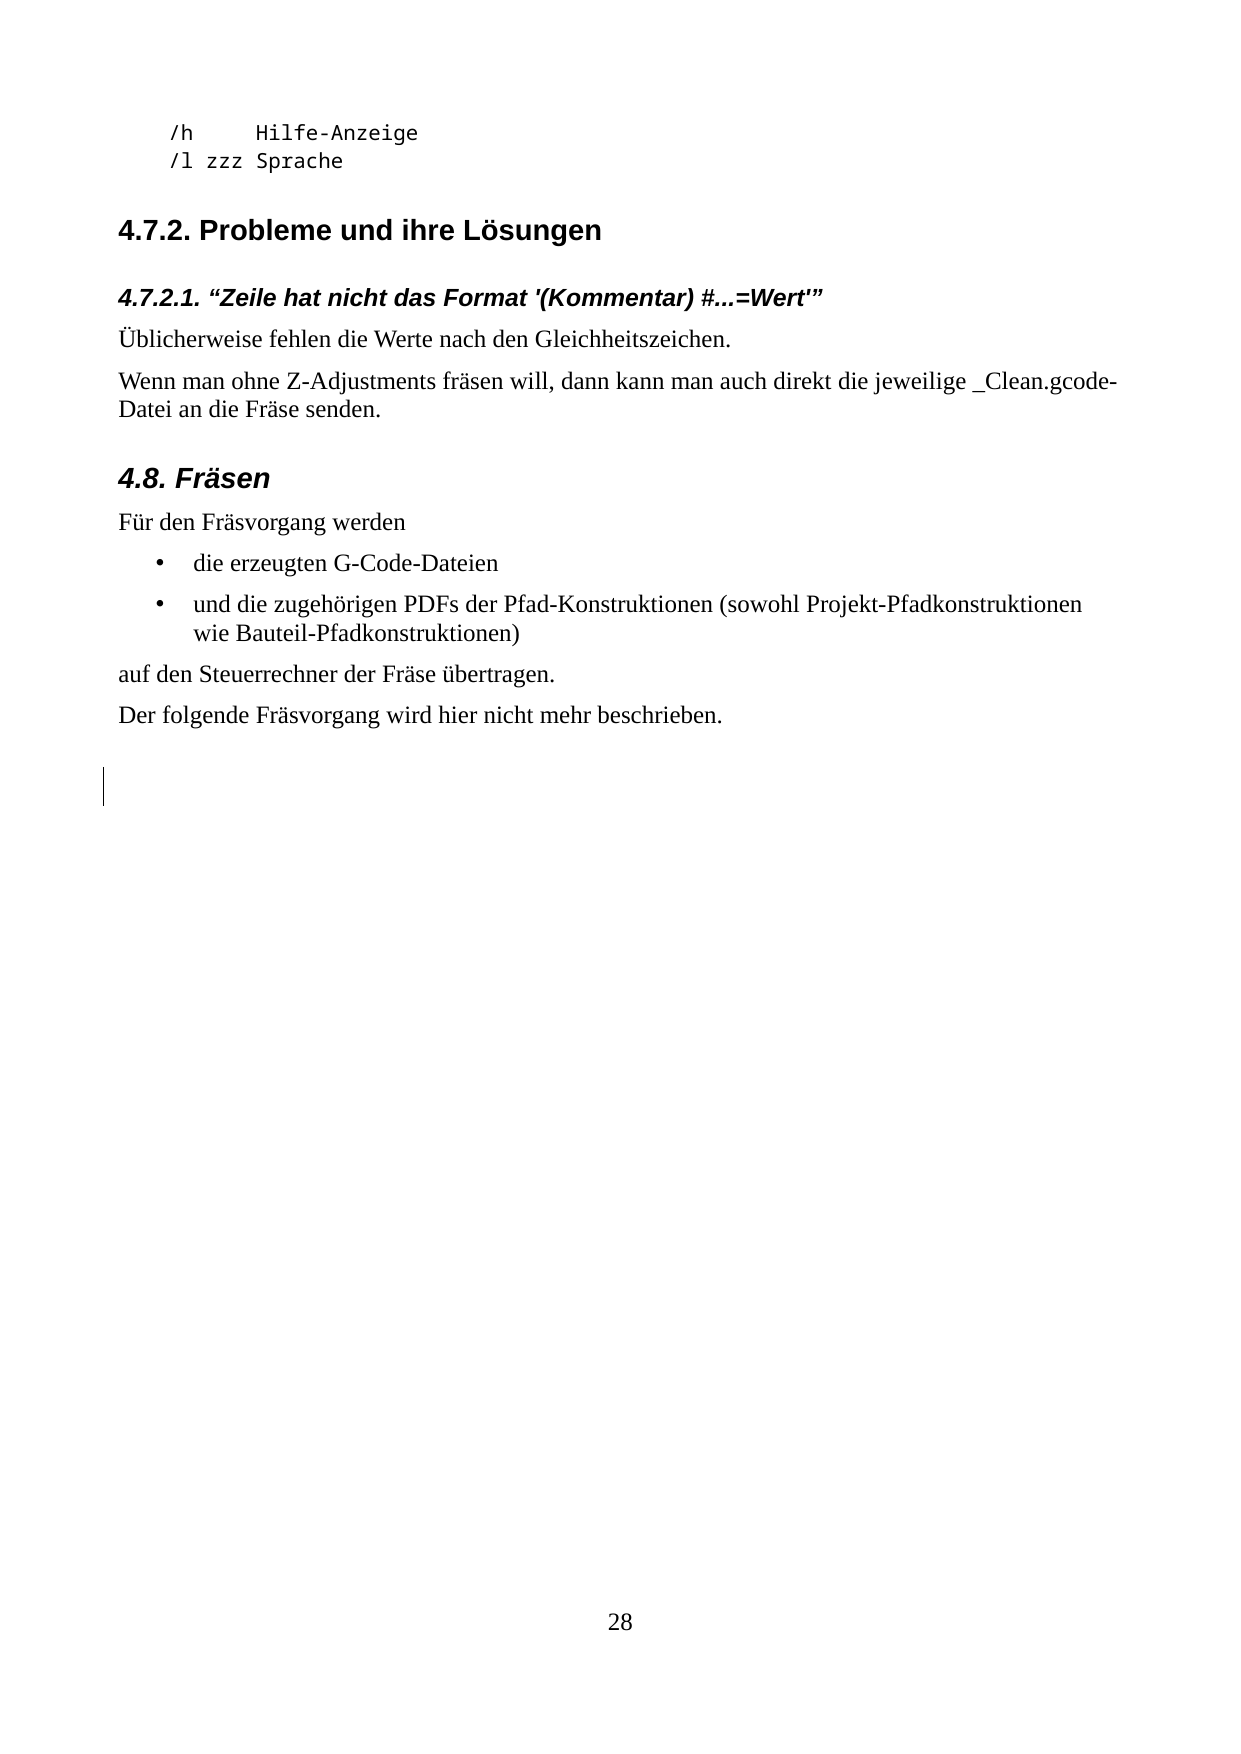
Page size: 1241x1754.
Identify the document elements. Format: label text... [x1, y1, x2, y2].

subtitle 4.8. Fräsen [118, 461, 1122, 494]
subtitle 4.7.2.1. “Zeile hat nicht das Format '(Kommentar) #...=Wert'” [118, 283, 1122, 312]
text Der folgende Fräsvorgang wird hier nicht mehr beschrieben. [118, 701, 1122, 729]
subtitle 4.7.2. Probleme und ihre Lösungen [118, 212, 1122, 246]
text /h Hilfe-Anzeige /l zzz Sprache [118, 118, 1122, 175]
text auf den Steuerrechner der Fräse übertragen. [118, 659, 1122, 688]
text Für den Fräsvorgang werden [118, 507, 1122, 536]
list die erzeugten G-Code-Dateien [156, 548, 1122, 577]
list und die zugehörigen PDFs der Pfad-Konstruktionen (sowohl Projekt-Pfadkonstruktionen wie Bauteil-Pfadkonstruktionen) [156, 589, 1122, 647]
text Üblicherweise fehlen die Werte nach den Gleichheitszeichen. [118, 324, 1122, 353]
text Wenn man ohne Z-Adjustments fräsen will, dann kann man auch direkt die jeweilige _Clean.gcode-Datei an die Fräse senden. [118, 366, 1122, 423]
